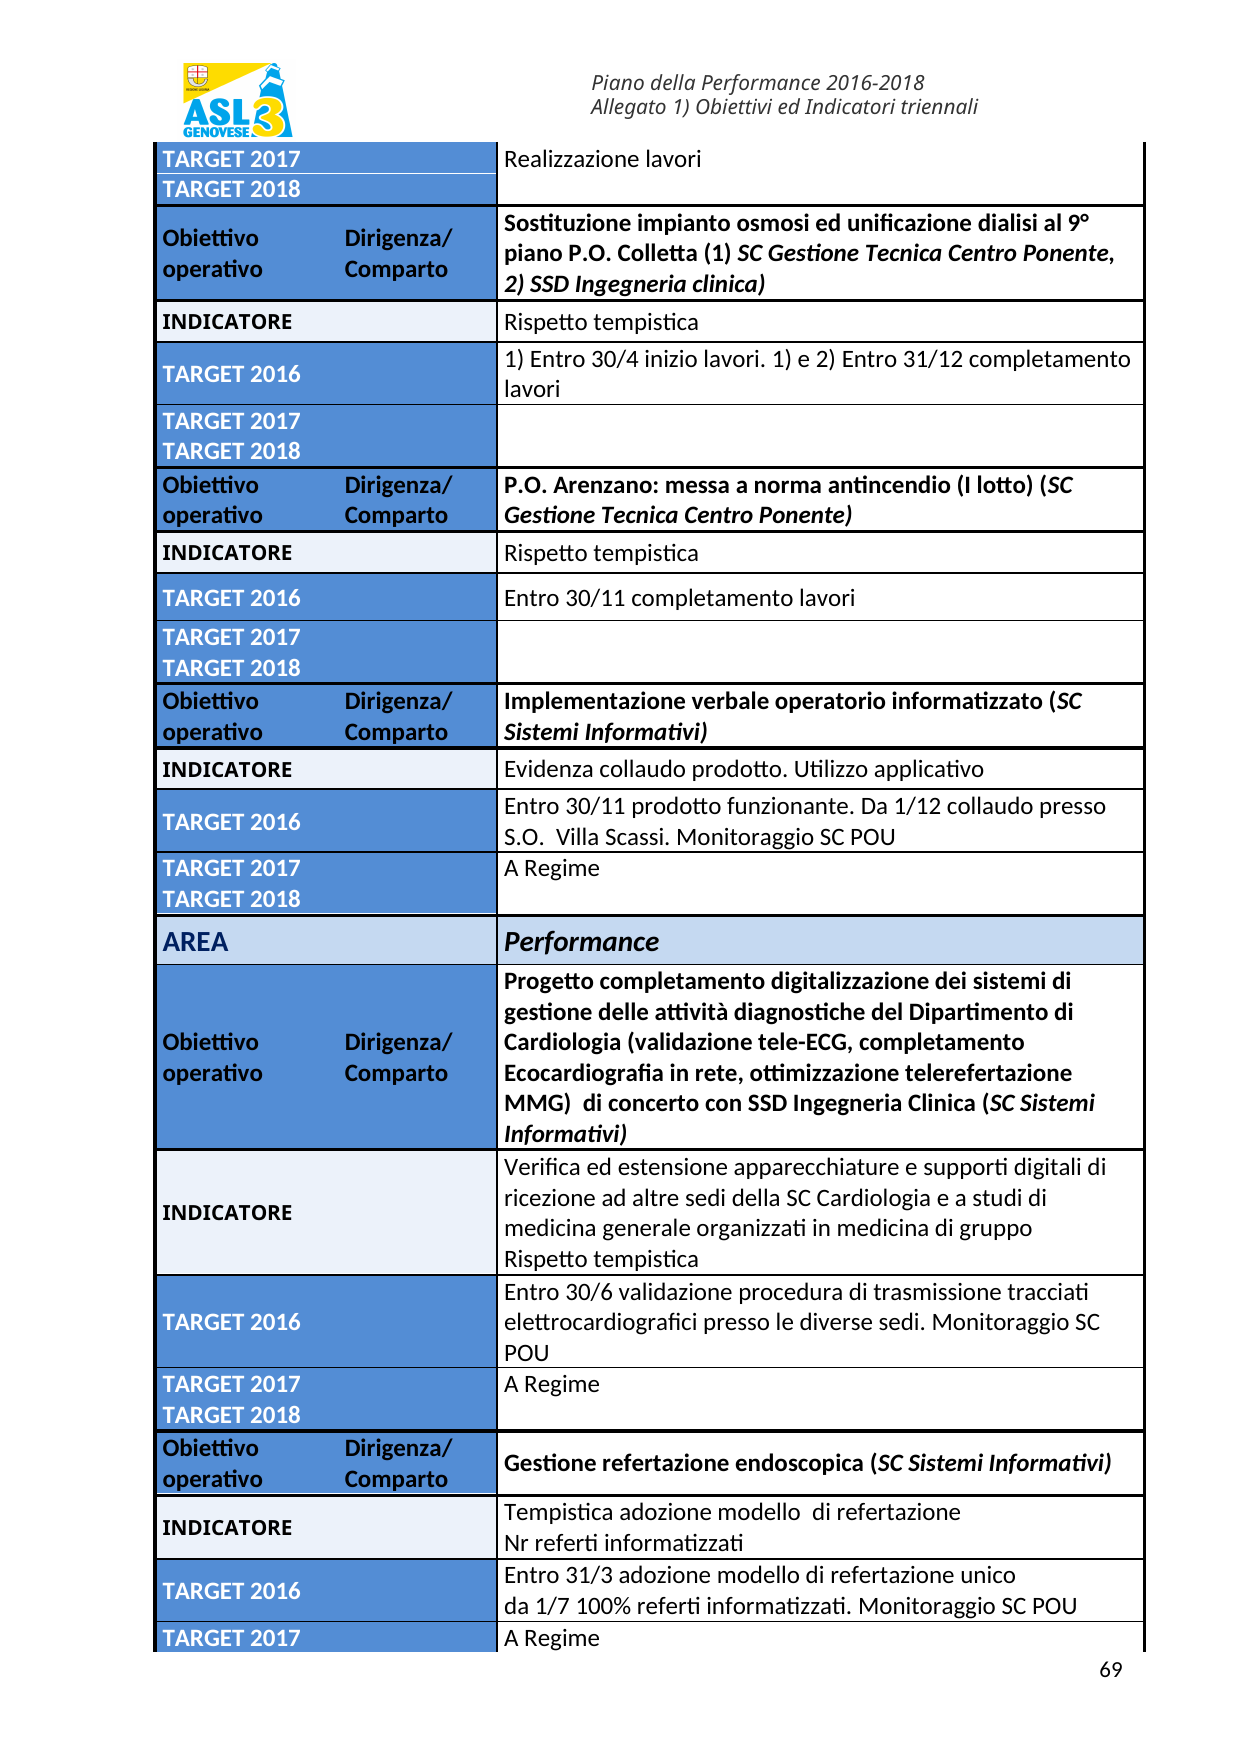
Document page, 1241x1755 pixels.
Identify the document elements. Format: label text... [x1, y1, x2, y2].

table_cell Obiettivo operativo [157, 469, 337, 530]
table_cell [337, 1399, 496, 1429]
table_cell [498, 1399, 1143, 1429]
table_cell TARGET 2018 [157, 174, 337, 204]
table_cell TARGET 2016 [157, 790, 337, 851]
table_cell [498, 435, 1143, 466]
table_cell Tempistica adozione modello di refertazione Nr referti informatizzati [498, 1497, 1143, 1558]
table_cell TARGET 2017 [157, 853, 337, 883]
table_cell Rispetto tempistica [498, 533, 1143, 572]
table_cell [337, 1560, 496, 1621]
table_cell INDICATORE [157, 533, 496, 572]
table_cell TARGET 2018 [157, 1399, 337, 1429]
table_cell Performance [498, 917, 1143, 964]
table_cell Dirigenza/ Comparto [337, 1433, 496, 1493]
table_cell TARGET 2018 [157, 435, 337, 466]
table_cell [337, 621, 496, 652]
table_cell Entro 30/11 completamento lavori [498, 574, 1143, 620]
table_cell Progetto completamento digitalizzazione dei sistemi di gestione delle attività diagnostiche del Dipartimento di Cardiologia (validazione tele-ECG, completamento Ecocardiografia in rete, ottimizzazione telerefertazione MMG) di concerto con SSD Ingegneria Clinica (SC Sistemi Informativi) [498, 965, 1143, 1148]
table_cell [337, 1368, 496, 1399]
table_cell A Regime [498, 853, 1143, 883]
table_cell Entro 31/3 adozione modello di refertazione unico da 1/7 100% referti informatizzati. Monitoraggio SC POU [498, 1560, 1143, 1621]
table_cell INDICATORE [157, 1497, 496, 1558]
table_cell Dirigenza/ Comparto [337, 965, 496, 1148]
table_cell Dirigenza/ Comparto [337, 207, 496, 299]
table_cell Entro 30/11 prodotto funzionante. Da 1/12 collaudo presso S.O. Villa Scassi. Monitoraggio SC POU [498, 790, 1143, 851]
table_cell TARGET 2017 [157, 1368, 337, 1399]
table_cell Sostituzione impianto osmosi ed unificazione dialisi al 9° piano P.O. Colletta (1) SC Gestione Tecnica Centro Ponente, 2) SSD Ingegneria clinica) [498, 207, 1143, 299]
table_cell [337, 343, 496, 404]
table_cell TARGET 2017 [157, 405, 337, 435]
table_cell Evidenza collaudo prodotto. Utilizzo applicativo [498, 750, 1143, 788]
table_cell Obiettivo operativo [157, 207, 337, 299]
table_cell [337, 174, 496, 204]
table_cell INDICATORE [157, 750, 496, 788]
table_cell TARGET 2017 [157, 1622, 337, 1652]
table_cell P.O. Arenzano: messa a norma antincendio (I lotto) (SC Gestione Tecnica Centro Ponente) [498, 469, 1143, 530]
table_cell Verifica ed estensione apparecchiature e supporti digitali di ricezione ad altre sedi della SC Cardiologia e a studi di medicina generale organizzati in medicina di gruppo Rispetto tempistica [498, 1151, 1143, 1273]
table_cell Implementazione verbale operatorio informatizzato (SC Sistemi Informativi) [498, 685, 1143, 746]
table_cell [337, 574, 496, 620]
table_cell AREA [157, 917, 496, 964]
table_cell [337, 790, 496, 851]
table_cell TARGET 2017 [157, 621, 337, 652]
table_cell [337, 405, 496, 435]
table_cell [337, 883, 496, 913]
table_cell Gestione refertazione endoscopica (SC Sistemi Informativi) [498, 1433, 1143, 1493]
table_cell [337, 1622, 496, 1652]
table_cell INDICATORE [157, 1151, 496, 1273]
table_cell TARGET 2016 [157, 574, 337, 620]
table_cell Rispetto tempistica [498, 302, 1143, 341]
table_cell Realizzazione lavori [498, 142, 1143, 173]
table_cell A Regime [498, 1368, 1143, 1399]
table_cell [498, 621, 1143, 652]
table_cell [498, 174, 1143, 204]
table_cell TARGET 2018 [157, 883, 337, 913]
table_cell Obiettivo operativo [157, 1433, 337, 1493]
table_cell Dirigenza/ Comparto [337, 469, 496, 530]
table_cell [337, 652, 496, 682]
table_cell TARGET 2016 [157, 1560, 337, 1621]
table_cell Obiettivo operativo [157, 685, 337, 746]
table_cell [337, 142, 496, 173]
table_cell Entro 30/6 validazione procedura di trasmissione tracciati elettrocardiografici presso le diverse sedi. Monitoraggio SC POU [498, 1276, 1143, 1367]
table_cell [498, 405, 1143, 435]
table_cell TARGET 2016 [157, 1276, 337, 1367]
table_cell [498, 652, 1143, 682]
table_cell [337, 435, 496, 466]
table_cell TARGET 2016 [157, 343, 337, 404]
table_cell A Regime [498, 1622, 1143, 1652]
table_cell TARGET 2017 [157, 142, 337, 173]
table_cell 1) Entro 30/4 inizio lavori. 1) e 2) Entro 31/12 completamento lavori [498, 343, 1143, 404]
table_cell TARGET 2018 [157, 652, 337, 682]
table_cell [337, 1276, 496, 1367]
table_cell Dirigenza/ Comparto [337, 685, 496, 746]
table_cell [498, 883, 1143, 913]
table_cell [337, 853, 496, 883]
table_cell Obiettivo operativo [157, 965, 337, 1148]
table_cell INDICATORE [157, 302, 496, 341]
